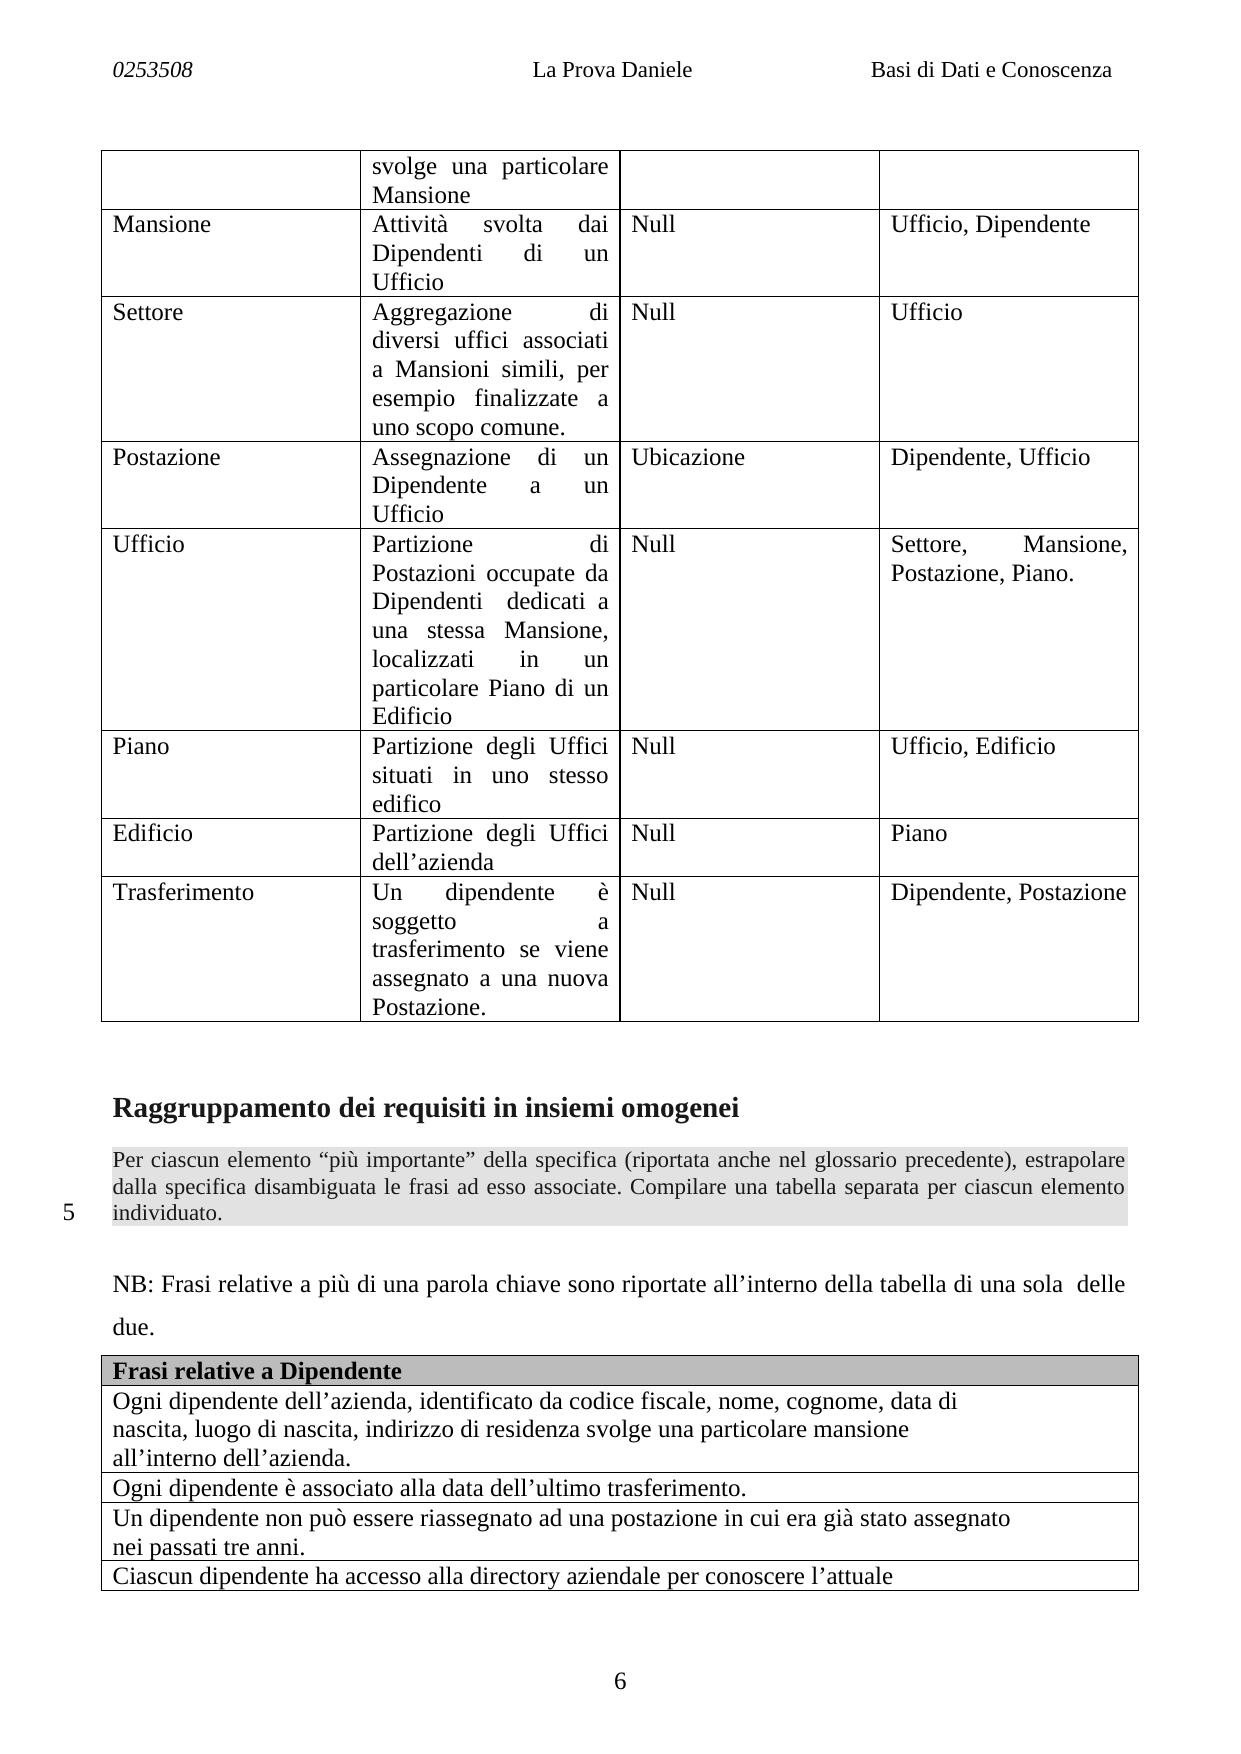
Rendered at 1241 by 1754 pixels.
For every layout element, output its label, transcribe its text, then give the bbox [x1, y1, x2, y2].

table_cell Ciascun dipendente ha accesso alla directory aziendale per conoscere l’attuale [102, 1561, 1138, 1590]
table_cell Mansione [102, 210, 360, 296]
table_cell Attività svolta dai Dipendenti di un Ufficio [361, 210, 619, 296]
table_cell Partizione degli Uffici dell’azienda [361, 819, 619, 876]
table_cell [621, 151, 879, 208]
table_cell Ufficio [880, 297, 1138, 441]
table_cell Null [621, 877, 879, 1021]
table_cell Piano [880, 819, 1138, 876]
table_cell Dipendente, Postazione [880, 877, 1138, 1021]
table_cell Ufficio, Dipendente [880, 210, 1138, 296]
table_cell Dipendente, Ufficio [880, 442, 1138, 528]
table_cell Null [621, 529, 879, 730]
table_cell Assegnazione di un Dipendente a un Ufficio [361, 442, 619, 528]
table_cell Trasferimento [102, 877, 360, 1021]
table_cell Settore [102, 297, 360, 441]
text NB: Frasi relative a più di una parola chiave sono riportate all’interno della tabella di una sola delle due. [112, 1269, 1128, 1341]
table_cell Null [621, 210, 879, 296]
table_cell Ufficio [102, 529, 360, 730]
table_cell Null [621, 819, 879, 876]
table_cell Un dipendente è soggetto a trasferimento se viene assegnato a una nuova Postazione. [361, 877, 619, 1021]
table_cell Ogni dipendente dell’azienda, identificato da codice fiscale, nome, cognome, data di nascita, luogo di nascita, indirizzo di residenza svolge una particolare mansione all’interno dell’azienda. [102, 1386, 1138, 1472]
table_cell [880, 151, 1138, 208]
text Per ciascun elemento “più importante” della specifica (riportata anche nel glossario precedente), estrapolare dalla specifica disambiguata le frasi ad esso associate. Compilare una tabella separata per ciascun elemento individuato. [112, 1147, 1128, 1226]
table_header Frasi relative a Dipendente [102, 1356, 1138, 1385]
table_cell Edificio [102, 819, 360, 876]
table_cell Partizione di Postazioni occupate da Dipendenti dedicati a una stessa Mansione, localizzati in un particolare Piano di un Edificio [361, 529, 619, 730]
table_cell Postazione [102, 442, 360, 528]
table_cell Null [621, 731, 879, 817]
table_cell Null [621, 297, 879, 441]
table_cell Un dipendente non può essere riassegnato ad una postazione in cui era già stato assegnato nei passati tre anni. [102, 1503, 1138, 1560]
subtitle Raggruppamento dei requisiti in insiemi omogenei [112, 1090, 1128, 1123]
table_cell Ogni dipendente è associato alla data dell’ultimo trasferimento. [102, 1473, 1138, 1502]
table_cell [102, 151, 360, 208]
table_cell Settore, Mansione, Postazione, Piano. [880, 529, 1138, 730]
table_cell Partizione degli Uffici situati in uno stesso edifico [361, 731, 619, 817]
table_cell svolge una particolare Mansione [361, 151, 619, 208]
table_cell Piano [102, 731, 360, 817]
table_cell Ufficio, Edificio [880, 731, 1138, 817]
table_cell Ubicazione [621, 442, 879, 528]
table_cell Aggregazione di diversi uffici associati a Mansioni simili, per esempio finalizzate a uno scopo comune. [361, 297, 619, 441]
